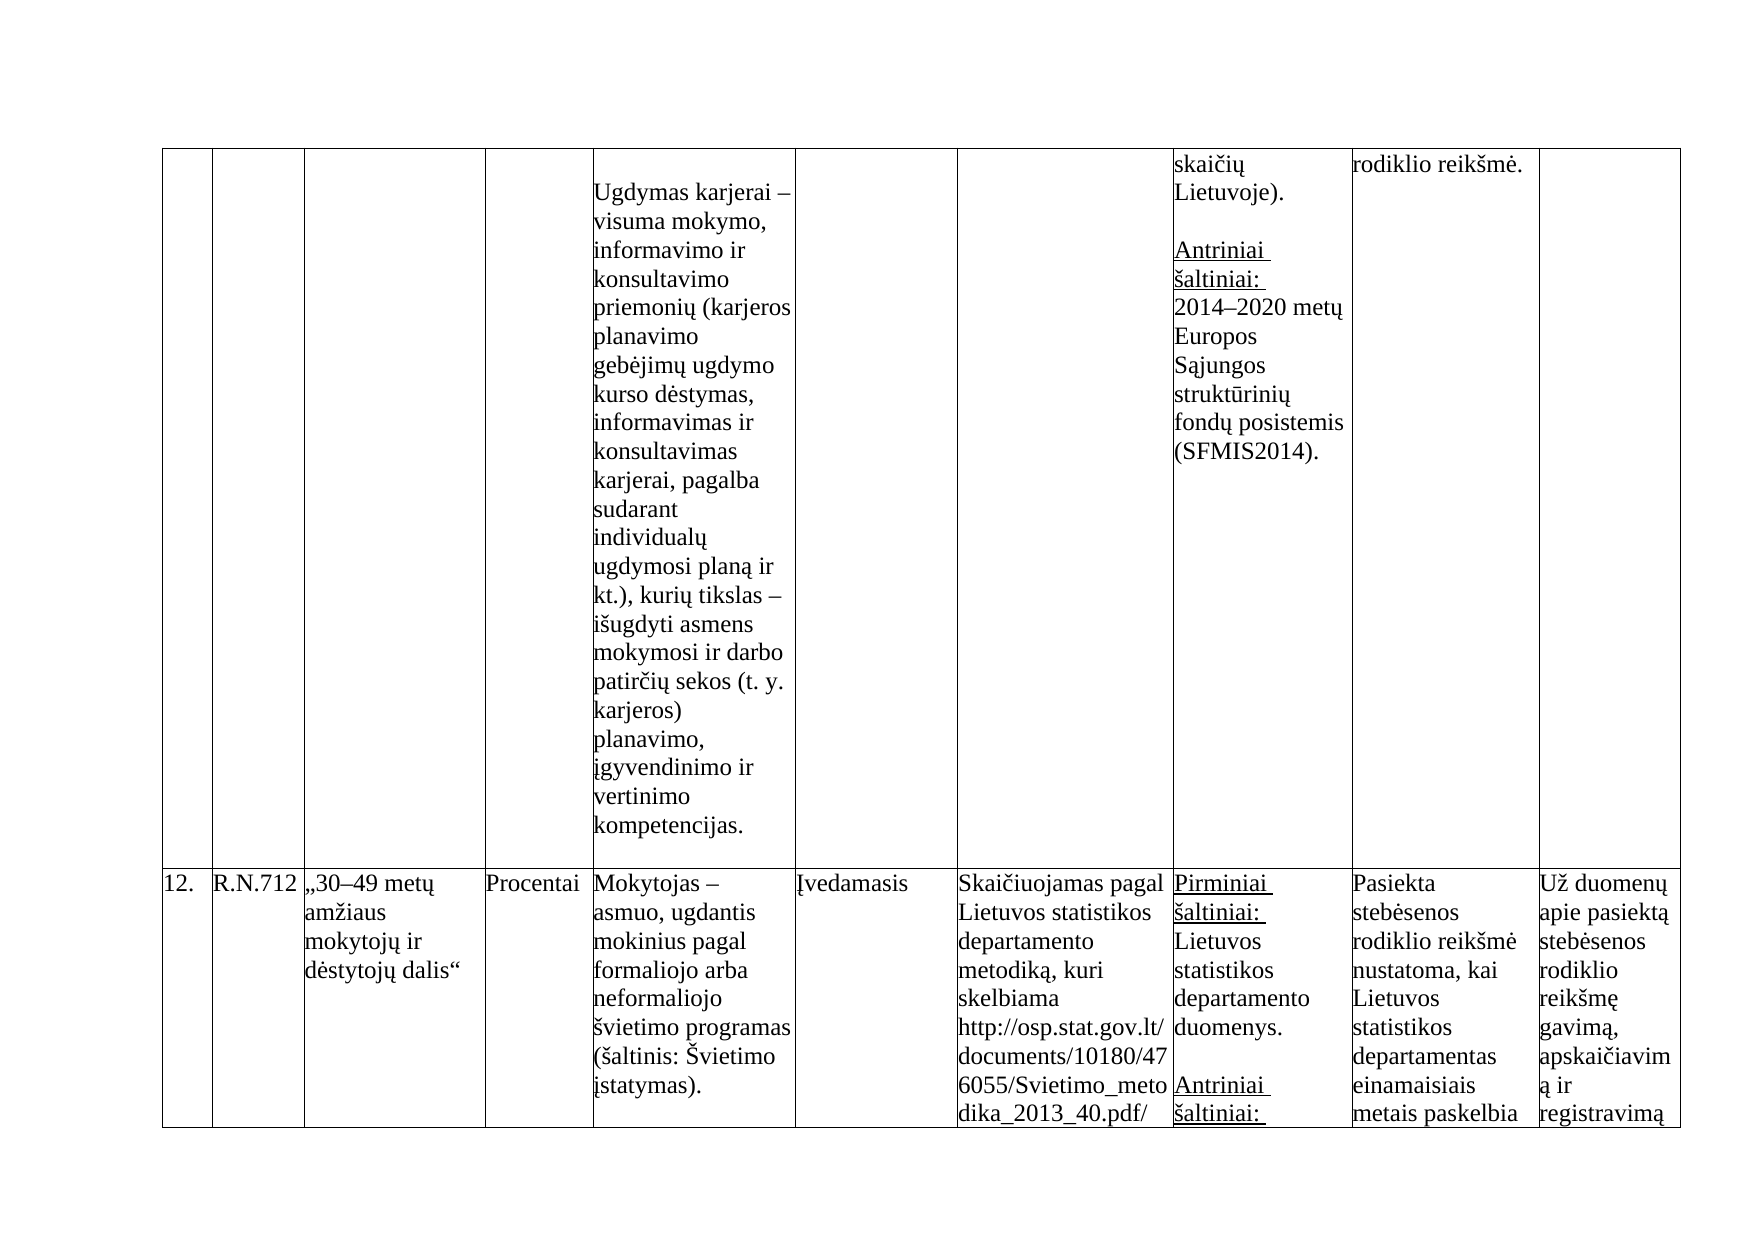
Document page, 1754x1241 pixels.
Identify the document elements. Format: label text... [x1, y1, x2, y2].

table_cell Skaičiuojamas pagal Lietuvos statistikos departamento metodiką, kuri skelbiama http://osp.stat.gov.lt/documents/10180/476055/Svietimo_metodika_2013_40.pdf/ [958, 869, 1173, 1127]
table_cell Pirminiai šaltiniai: Lietuvos statistikos departamento duomenys. Antriniai šaltiniai: [1174, 869, 1352, 1127]
table_cell Mokytojas – asmuo, ugdantis mokinius pagal formaliojo arba neformaliojo švietimo programas (šaltinis: Švietimo įstatymas). [594, 869, 795, 1127]
table_cell [1540, 149, 1680, 867]
table_cell Įvedamasis [796, 869, 957, 1127]
table_cell [163, 149, 212, 867]
table_cell [305, 149, 485, 867]
table_cell Už duomenų apie pasiektą stebėsenos rodiklio reikšmę gavimą, apskaičiavimą ir registravimą [1540, 869, 1680, 1127]
table_cell Procentai [486, 869, 593, 1127]
table_cell 12. [163, 869, 212, 1127]
table_cell [213, 149, 304, 867]
table_cell Pasiekta stebėsenos rodiklio reikšmė nustatoma, kai Lietuvos statistikos departamentas einamaisiais metais paskelbia [1353, 869, 1539, 1127]
table_cell R.N.712 [213, 869, 304, 1127]
table_cell rodiklio reikšmė. [1353, 149, 1539, 867]
table_cell [486, 149, 593, 867]
table_cell skaičių Lietuvoje). Antriniai šaltiniai: 2014–2020 metų Europos Sąjungos struktūrinių fondų posistemis (SFMIS2014). [1174, 149, 1352, 867]
table_cell „30–49 metų amžiaus mokytojų ir dėstytojų dalis“ [305, 869, 485, 1127]
table_cell [958, 149, 1173, 867]
table_cell Ugdymas karjerai – visuma mokymo, informavimo ir konsultavimo priemonių (karjeros planavimo gebėjimų ugdymo kurso dėstymas, informavimas ir konsultavimas karjerai, pagalba sudarant individualų ugdymosi planą ir kt.), kurių tikslas – išugdyti asmens mokymosi ir darbo patirčių sekos (t. y. karjeros) planavimo, įgyvendinimo ir vertinimo kompetencijas. [594, 149, 795, 867]
table_cell [796, 149, 957, 867]
